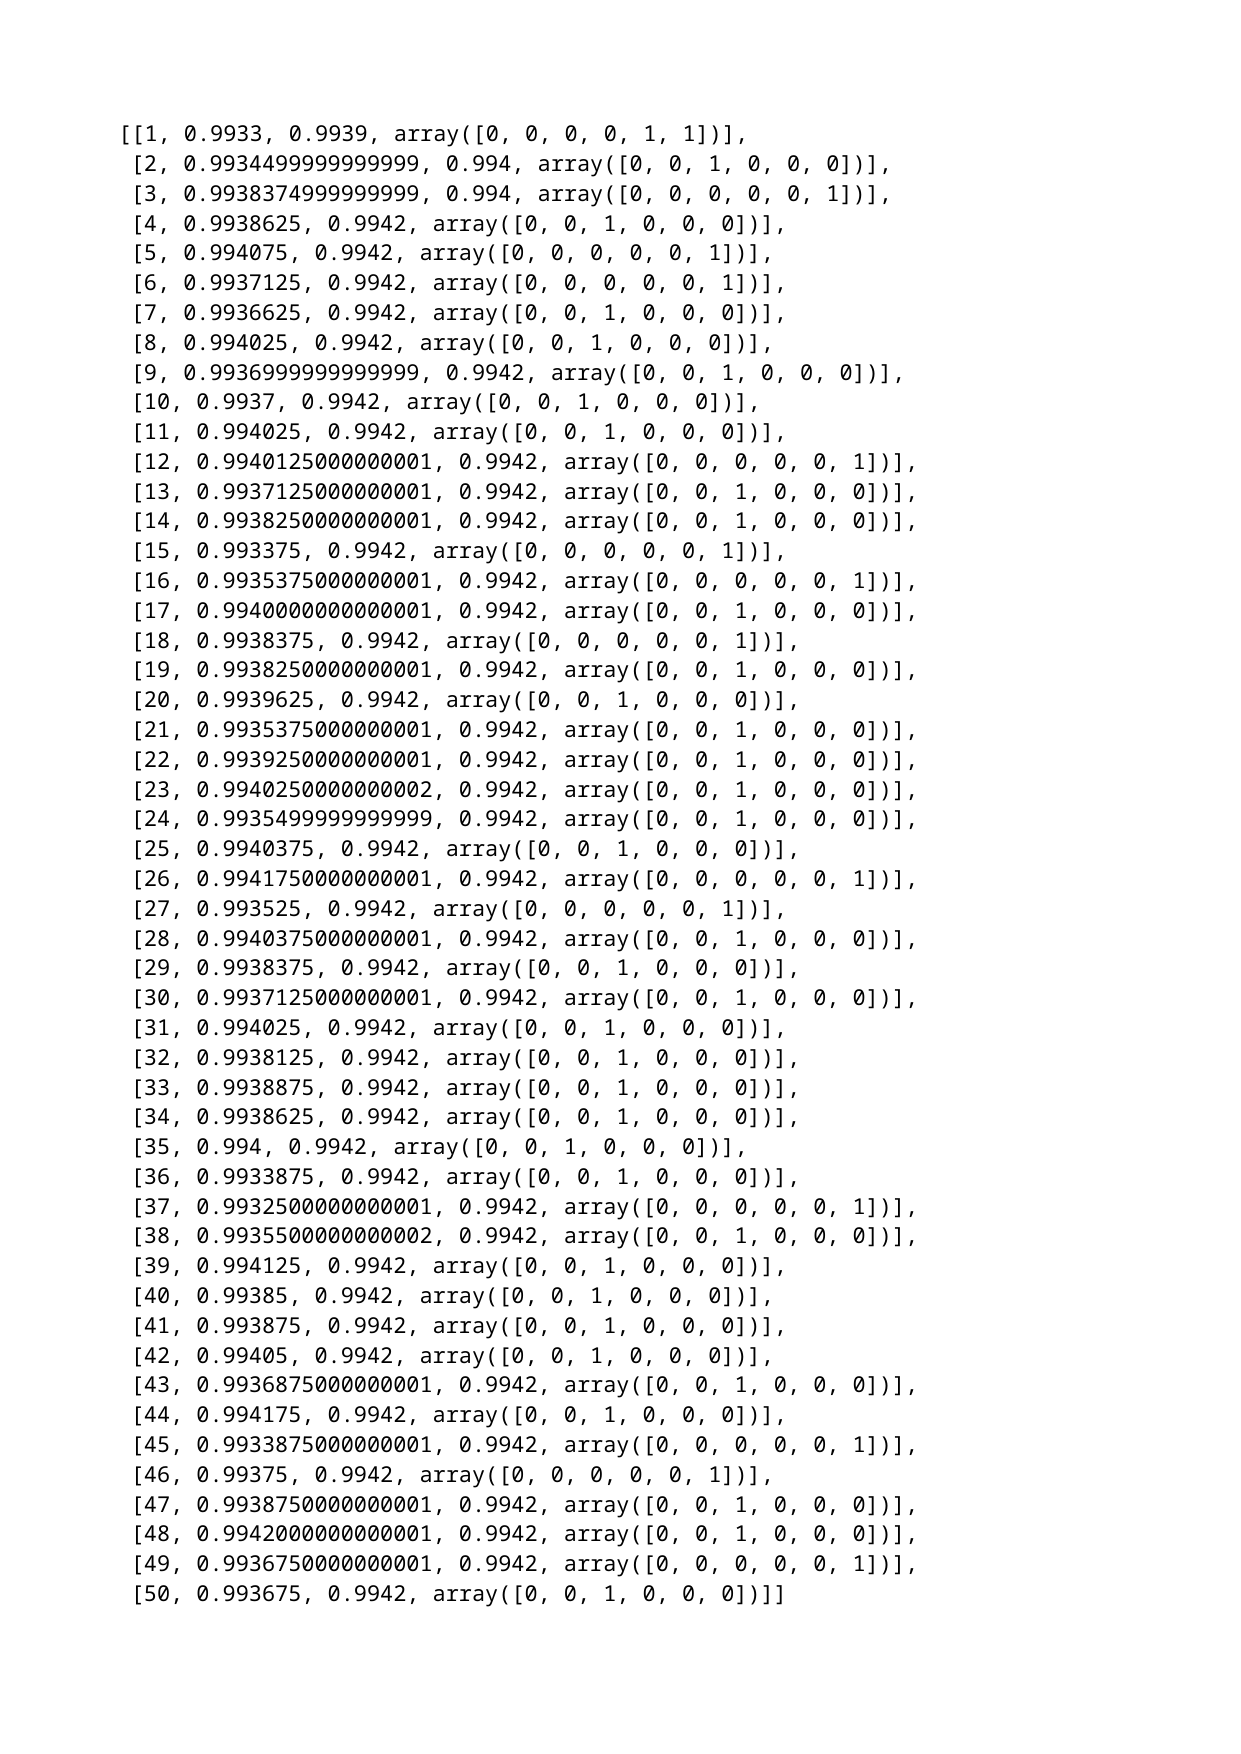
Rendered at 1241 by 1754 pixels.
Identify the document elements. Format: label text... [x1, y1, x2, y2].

text [21, 0.9935375000000001, 0.9942, array([0, 0, 1, 0, 0, 0])], [118, 714, 1122, 744]
text [30, 0.9937125000000001, 0.9942, array([0, 0, 1, 0, 0, 0])], [118, 982, 1122, 1012]
text [36, 0.9933875, 0.9942, array([0, 0, 1, 0, 0, 0])], [118, 1161, 1122, 1191]
text [22, 0.9939250000000001, 0.9942, array([0, 0, 1, 0, 0, 0])], [118, 744, 1122, 773]
text [[1, 0.9933, 0.9939, array([0, 0, 0, 0, 1, 1])], [118, 118, 1122, 148]
text [46, 0.99375, 0.9942, array([0, 0, 0, 0, 0, 1])], [118, 1459, 1122, 1488]
text [27, 0.993525, 0.9942, array([0, 0, 0, 0, 0, 1])], [118, 893, 1122, 922]
text [45, 0.9933875000000001, 0.9942, array([0, 0, 0, 0, 0, 1])], [118, 1429, 1122, 1459]
text [17, 0.9940000000000001, 0.9942, array([0, 0, 1, 0, 0, 0])], [118, 595, 1122, 624]
text [14, 0.9938250000000001, 0.9942, array([0, 0, 1, 0, 0, 0])], [118, 505, 1122, 535]
text [34, 0.9938625, 0.9942, array([0, 0, 1, 0, 0, 0])], [118, 1101, 1122, 1131]
text [12, 0.9940125000000001, 0.9942, array([0, 0, 0, 0, 0, 1])], [118, 446, 1122, 476]
text [23, 0.9940250000000002, 0.9942, array([0, 0, 1, 0, 0, 0])], [118, 773, 1122, 803]
text [28, 0.9940375000000001, 0.9942, array([0, 0, 1, 0, 0, 0])], [118, 922, 1122, 952]
text [31, 0.994025, 0.9942, array([0, 0, 1, 0, 0, 0])], [118, 1012, 1122, 1042]
text [5, 0.994075, 0.9942, array([0, 0, 0, 0, 0, 1])], [118, 237, 1122, 267]
text [4, 0.9938625, 0.9942, array([0, 0, 1, 0, 0, 0])], [118, 207, 1122, 237]
text [18, 0.9938375, 0.9942, array([0, 0, 0, 0, 0, 1])], [118, 624, 1122, 654]
text [10, 0.9937, 0.9942, array([0, 0, 1, 0, 0, 0])], [118, 386, 1122, 416]
text [9, 0.9936999999999999, 0.9942, array([0, 0, 1, 0, 0, 0])], [118, 356, 1122, 386]
text [43, 0.9936875000000001, 0.9942, array([0, 0, 1, 0, 0, 0])], [118, 1369, 1122, 1399]
text [39, 0.994125, 0.9942, array([0, 0, 1, 0, 0, 0])], [118, 1250, 1122, 1280]
text [24, 0.9935499999999999, 0.9942, array([0, 0, 1, 0, 0, 0])], [118, 803, 1122, 833]
text [48, 0.9942000000000001, 0.9942, array([0, 0, 1, 0, 0, 0])], [118, 1518, 1122, 1548]
text [40, 0.99385, 0.9942, array([0, 0, 1, 0, 0, 0])], [118, 1280, 1122, 1310]
text [11, 0.994025, 0.9942, array([0, 0, 1, 0, 0, 0])], [118, 416, 1122, 446]
text [29, 0.9938375, 0.9942, array([0, 0, 1, 0, 0, 0])], [118, 952, 1122, 982]
text [50, 0.993675, 0.9942, array([0, 0, 1, 0, 0, 0])]] [118, 1578, 1122, 1608]
text [16, 0.9935375000000001, 0.9942, array([0, 0, 0, 0, 0, 1])], [118, 565, 1122, 595]
text [7, 0.9936625, 0.9942, array([0, 0, 1, 0, 0, 0])], [118, 297, 1122, 327]
text [38, 0.9935500000000002, 0.9942, array([0, 0, 1, 0, 0, 0])], [118, 1220, 1122, 1250]
text [20, 0.9939625, 0.9942, array([0, 0, 1, 0, 0, 0])], [118, 684, 1122, 714]
text [13, 0.9937125000000001, 0.9942, array([0, 0, 1, 0, 0, 0])], [118, 476, 1122, 505]
text [33, 0.9938875, 0.9942, array([0, 0, 1, 0, 0, 0])], [118, 1071, 1122, 1101]
text [2, 0.9934499999999999, 0.994, array([0, 0, 1, 0, 0, 0])], [118, 148, 1122, 178]
text [15, 0.993375, 0.9942, array([0, 0, 0, 0, 0, 1])], [118, 535, 1122, 565]
text [3, 0.9938374999999999, 0.994, array([0, 0, 0, 0, 0, 1])], [118, 178, 1122, 207]
text [44, 0.994175, 0.9942, array([0, 0, 1, 0, 0, 0])], [118, 1399, 1122, 1429]
text [25, 0.9940375, 0.9942, array([0, 0, 1, 0, 0, 0])], [118, 833, 1122, 863]
text [6, 0.9937125, 0.9942, array([0, 0, 0, 0, 0, 1])], [118, 267, 1122, 297]
text [8, 0.994025, 0.9942, array([0, 0, 1, 0, 0, 0])], [118, 327, 1122, 356]
text [26, 0.9941750000000001, 0.9942, array([0, 0, 0, 0, 0, 1])], [118, 863, 1122, 893]
text [47, 0.9938750000000001, 0.9942, array([0, 0, 1, 0, 0, 0])], [118, 1488, 1122, 1518]
text [37, 0.9932500000000001, 0.9942, array([0, 0, 0, 0, 0, 1])], [118, 1191, 1122, 1220]
text [35, 0.994, 0.9942, array([0, 0, 1, 0, 0, 0])], [118, 1131, 1122, 1161]
text [19, 0.9938250000000001, 0.9942, array([0, 0, 1, 0, 0, 0])], [118, 654, 1122, 684]
text [49, 0.9936750000000001, 0.9942, array([0, 0, 0, 0, 0, 1])], [118, 1548, 1122, 1578]
text [32, 0.9938125, 0.9942, array([0, 0, 1, 0, 0, 0])], [118, 1042, 1122, 1071]
text [41, 0.993875, 0.9942, array([0, 0, 1, 0, 0, 0])], [118, 1310, 1122, 1339]
text [42, 0.99405, 0.9942, array([0, 0, 1, 0, 0, 0])], [118, 1339, 1122, 1369]
